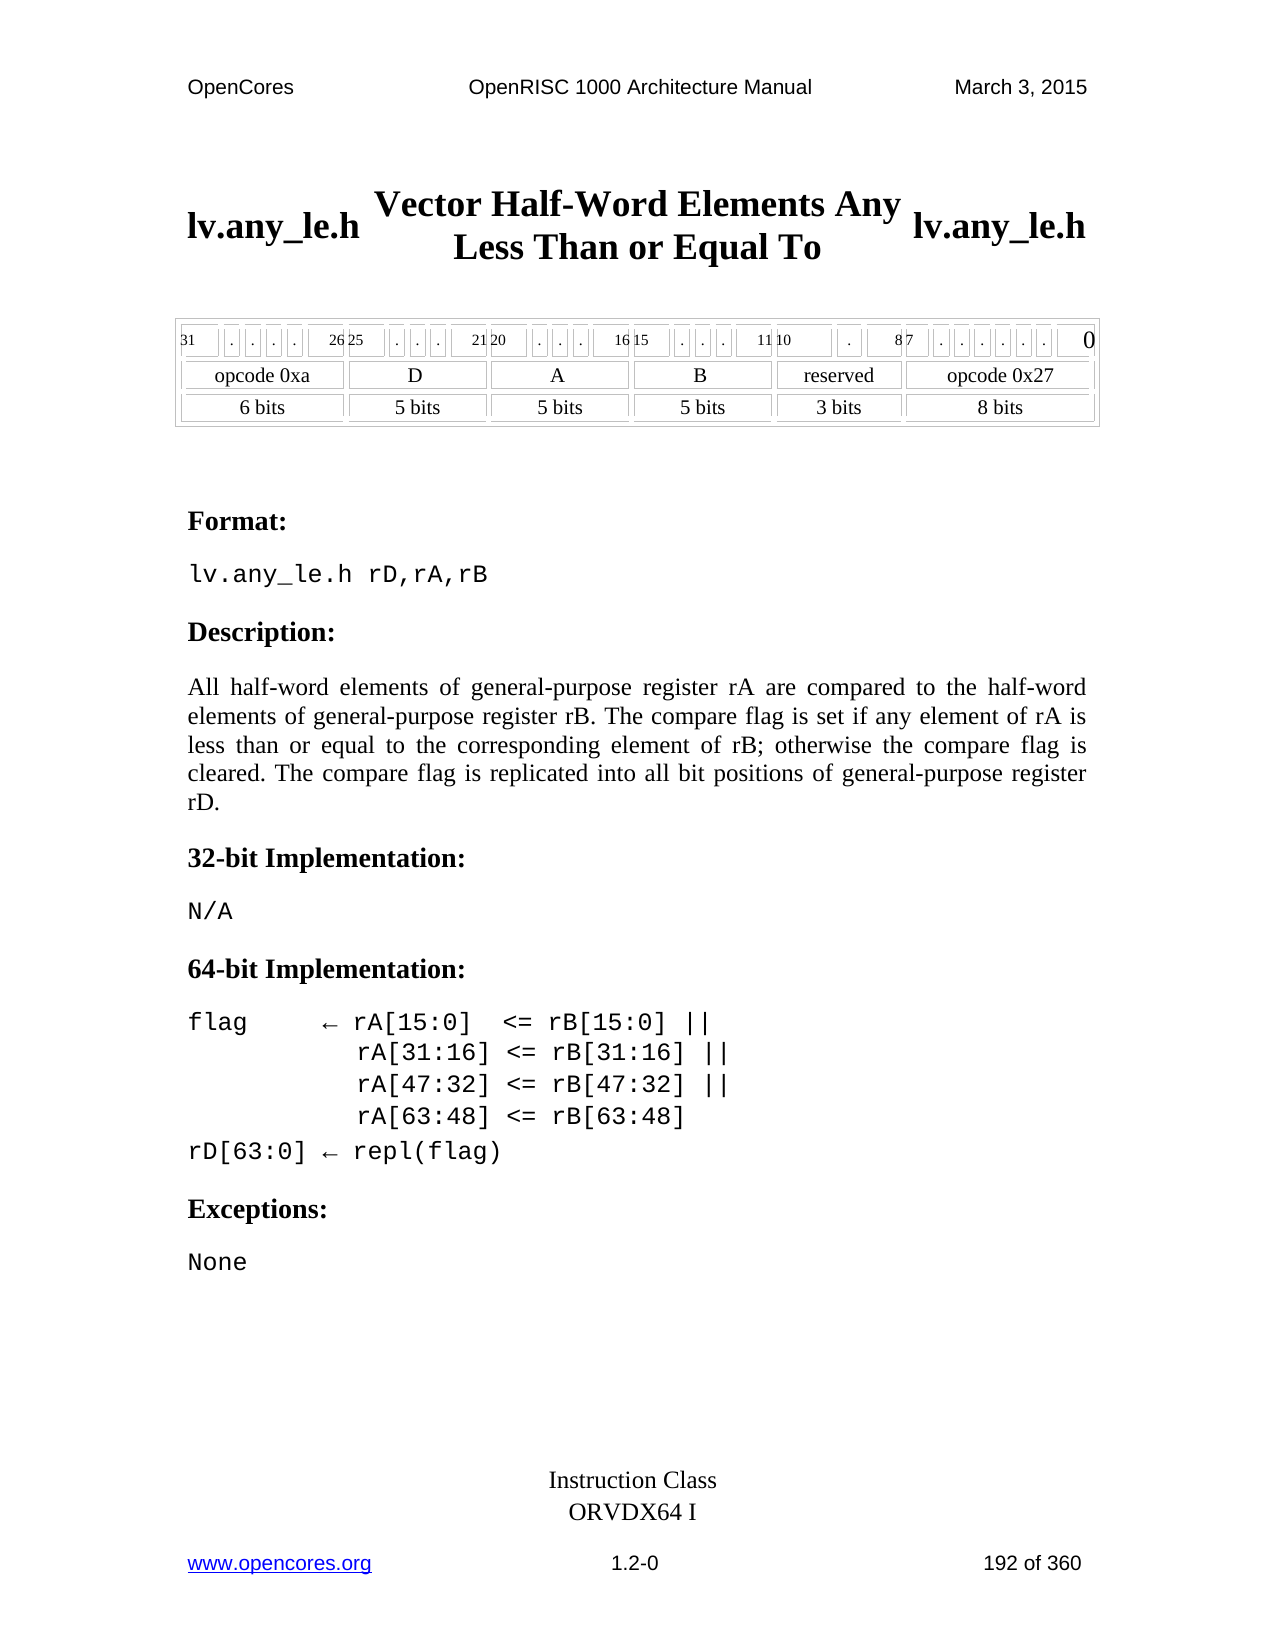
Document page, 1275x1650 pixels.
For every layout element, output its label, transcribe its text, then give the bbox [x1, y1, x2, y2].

text 32-bit Implementation: [187, 841, 1087, 873]
text None [187, 1249, 1087, 1278]
text lv.any_le.h rD,rA,rB [187, 561, 1087, 590]
text 64-bit Implementation: [187, 952, 1087, 984]
text Exceptions: [187, 1192, 1087, 1224]
text N/A [187, 898, 1087, 927]
text All half-word elements of general-purpose register rA are compared to the half-word elements of general-purpose register rB. The compare flag is set if any element of rA is less than or equal to the corresponding element of rB; otherwise the compare flag is cleared. The compare flag is replicated into all bit positions of general-purpose register rD. [187, 672, 1087, 816]
text flag ← rA[15:0] <= rB[15:0] || rA[31:16] <= rB[31:16] || rA[47:32] <= rB[47:32] || rA[63:48] <= rB[63:48] rD[63:0] ← repl(flag) [187, 1009, 1087, 1167]
text Description: [187, 615, 1087, 647]
text Format: [187, 504, 1087, 536]
